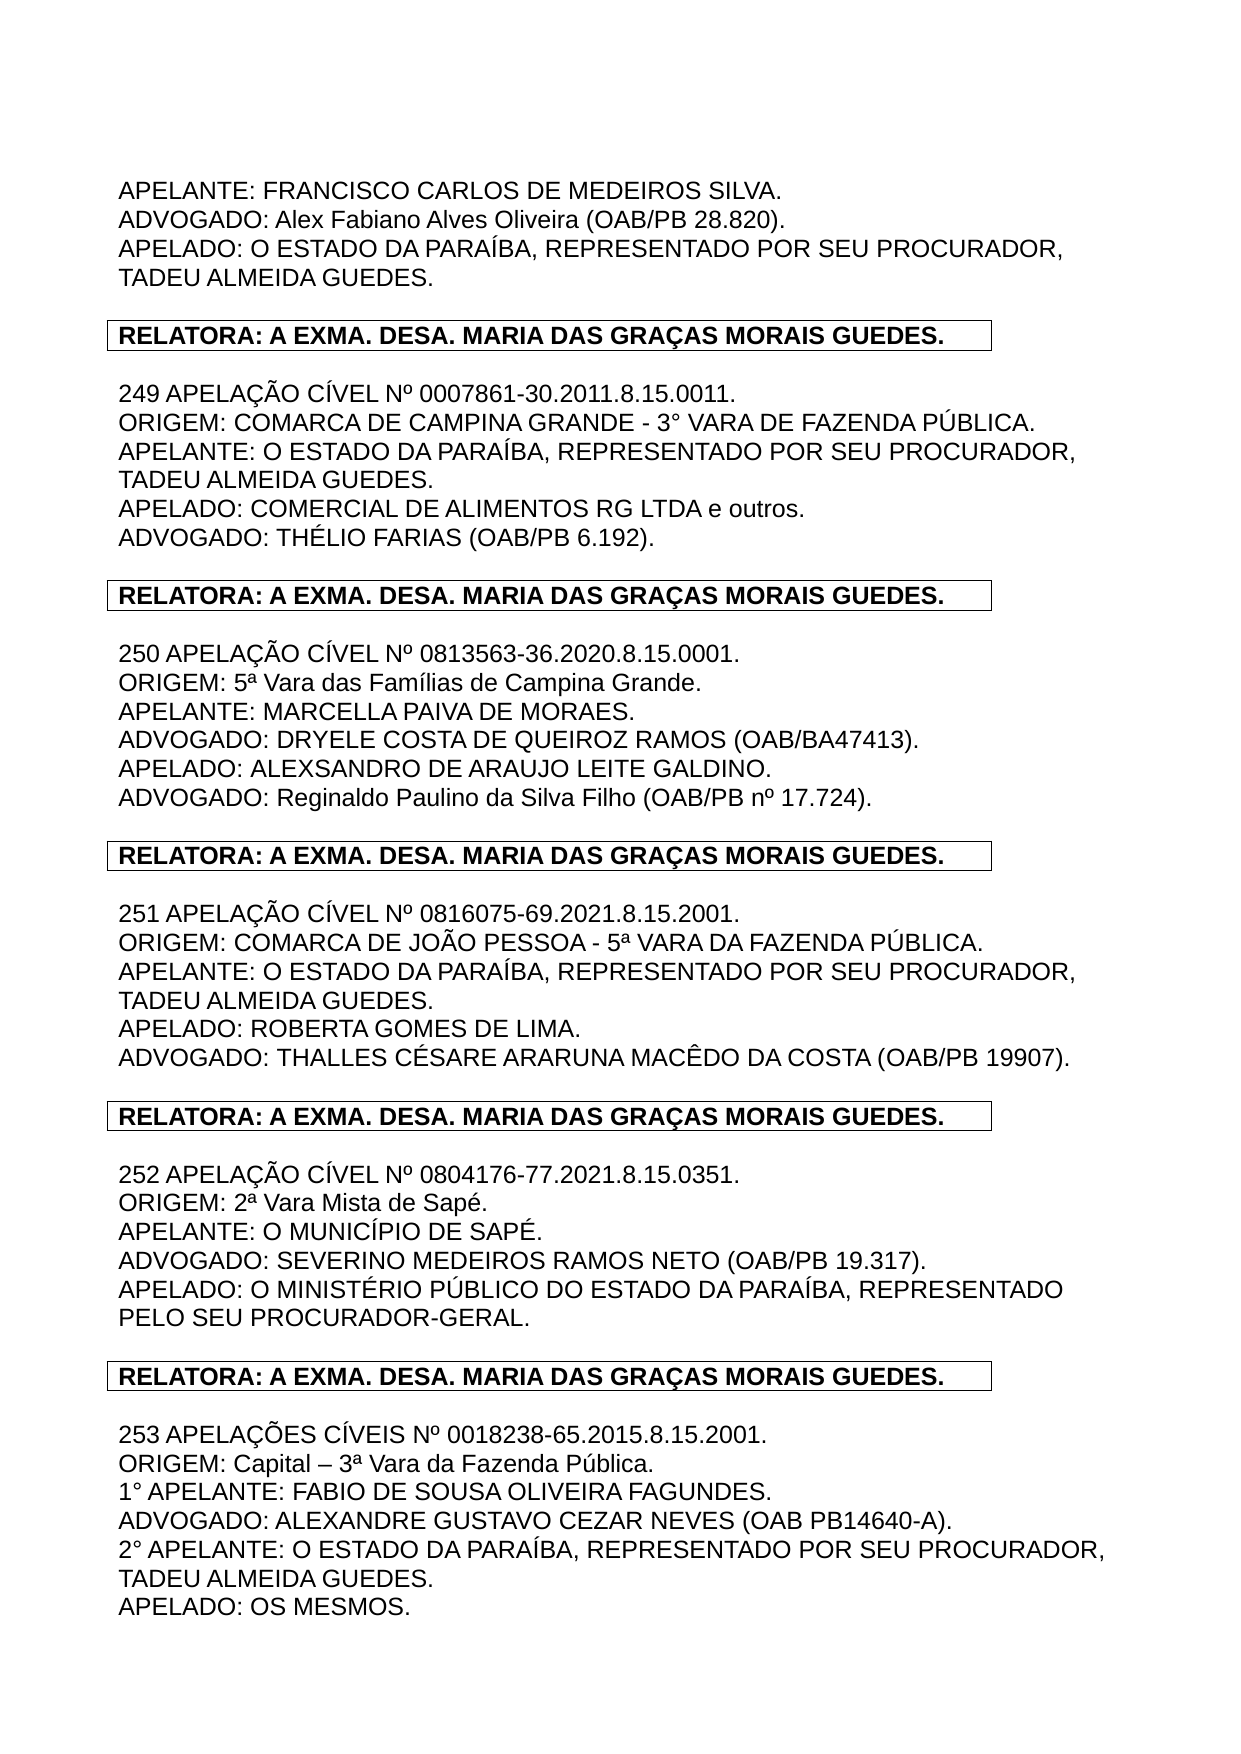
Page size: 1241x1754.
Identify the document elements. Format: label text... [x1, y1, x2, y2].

text ORIGEM: 2ª Vara Mista de Sapé. [118, 1188, 1122, 1217]
text ADVOGADO: Alex Fabiano Alves Oliveira (OAB/PB 28.820). [118, 205, 1122, 234]
text APELANTE: O MUNICÍPIO DE SAPÉ. [118, 1217, 1122, 1246]
table_header RELATORA: A EXMA. DESA. MARIA DAS GRAÇAS MORAIS GUEDES. [108, 1362, 991, 1390]
text APELADO: ALEXSANDRO DE ARAUJO LEITE GALDINO. [118, 754, 1122, 783]
table_header RELATORA: A EXMA. DESA. MARIA DAS GRAÇAS MORAIS GUEDES. [108, 321, 991, 349]
text ORIGEM: COMARCA DE JOÃO PESSOA - 5ª VARA DA FAZENDA PÚBLICA. [118, 928, 1122, 957]
text APELADO: O MINISTÉRIO PÚBLICO DO ESTADO DA PARAÍBA, REPRESENTADO PELO SEU PROCURADOR-GERAL. [118, 1275, 1122, 1332]
text APELADO: COMERCIAL DE ALIMENTOS RG LTDA e outros. [118, 494, 1122, 523]
text 1° APELANTE: FABIO DE SOUSA OLIVEIRA FAGUNDES. [118, 1477, 1122, 1506]
text ADVOGADO: THÉLIO FARIAS (OAB/PB 6.192). [118, 523, 1122, 552]
text APELADO: O ESTADO DA PARAÍBA, REPRESENTADO POR SEU PROCURADOR, TADEU ALMEIDA GUEDES. [118, 234, 1122, 291]
text ADVOGADO: THALLES CÉSARE ARARUNA MACÊDO DA COSTA (OAB/PB 19907). [118, 1043, 1122, 1072]
text ADVOGADO: Reginaldo Paulino da Silva Filho (OAB/PB nº 17.724). [118, 783, 1122, 812]
text ADVOGADO: SEVERINO MEDEIROS RAMOS NETO (OAB/PB 19.317). [118, 1246, 1122, 1275]
text APELANTE: FRANCISCO CARLOS DE MEDEIROS SILVA. [118, 176, 1122, 205]
text APELADO: OS MESMOS. [118, 1592, 1122, 1621]
text APELADO: ROBERTA GOMES DE LIMA. [118, 1014, 1122, 1043]
text ADVOGADO: DRYELE COSTA DE QUEIROZ RAMOS (OAB/BA47413). [118, 726, 1122, 754]
text ORIGEM: COMARCA DE CAMPINA GRANDE - 3° VARA DE FAZENDA PÚBLICA. [118, 408, 1122, 437]
text 249 APELAÇÃO CÍVEL Nº 0007861-30.2011.8.15.0011. [118, 379, 1122, 408]
text APELANTE: O ESTADO DA PARAÍBA, REPRESENTADO POR SEU PROCURADOR, TADEU ALMEIDA GUEDES. [118, 437, 1122, 494]
text ORIGEM: 5ª Vara das Famílias de Campina Grande. [118, 668, 1122, 697]
text APELANTE: MARCELLA PAIVA DE MORAES. [118, 697, 1122, 726]
text 252 APELAÇÃO CÍVEL Nº 0804176-77.2021.8.15.0351. [118, 1160, 1122, 1188]
text ADVOGADO: ALEXANDRE GUSTAVO CEZAR NEVES (OAB PB14640-A). [118, 1506, 1122, 1535]
text 2° APELANTE: O ESTADO DA PARAÍBA, REPRESENTADO POR SEU PROCURADOR, TADEU ALMEIDA GUEDES. [118, 1535, 1122, 1592]
text APELANTE: O ESTADO DA PARAÍBA, REPRESENTADO POR SEU PROCURADOR, TADEU ALMEIDA GUEDES. [118, 957, 1122, 1014]
text 250 APELAÇÃO CÍVEL Nº 0813563-36.2020.8.15.0001. [118, 639, 1122, 668]
text 251 APELAÇÃO CÍVEL Nº 0816075-69.2021.8.15.2001. [118, 899, 1122, 928]
table_header RELATORA: A EXMA. DESA. MARIA DAS GRAÇAS MORAIS GUEDES. [108, 1102, 991, 1130]
table_header RELATORA: A EXMA. DESA. MARIA DAS GRAÇAS MORAIS GUEDES. [108, 581, 991, 610]
table_header RELATORA: A EXMA. DESA. MARIA DAS GRAÇAS MORAIS GUEDES. [108, 842, 991, 870]
text 253 APELAÇÕES CÍVEIS Nº 0018238-65.2015.8.15.2001. [118, 1420, 1122, 1449]
text ORIGEM: Capital – 3ª Vara da Fazenda Pública. [118, 1449, 1122, 1477]
